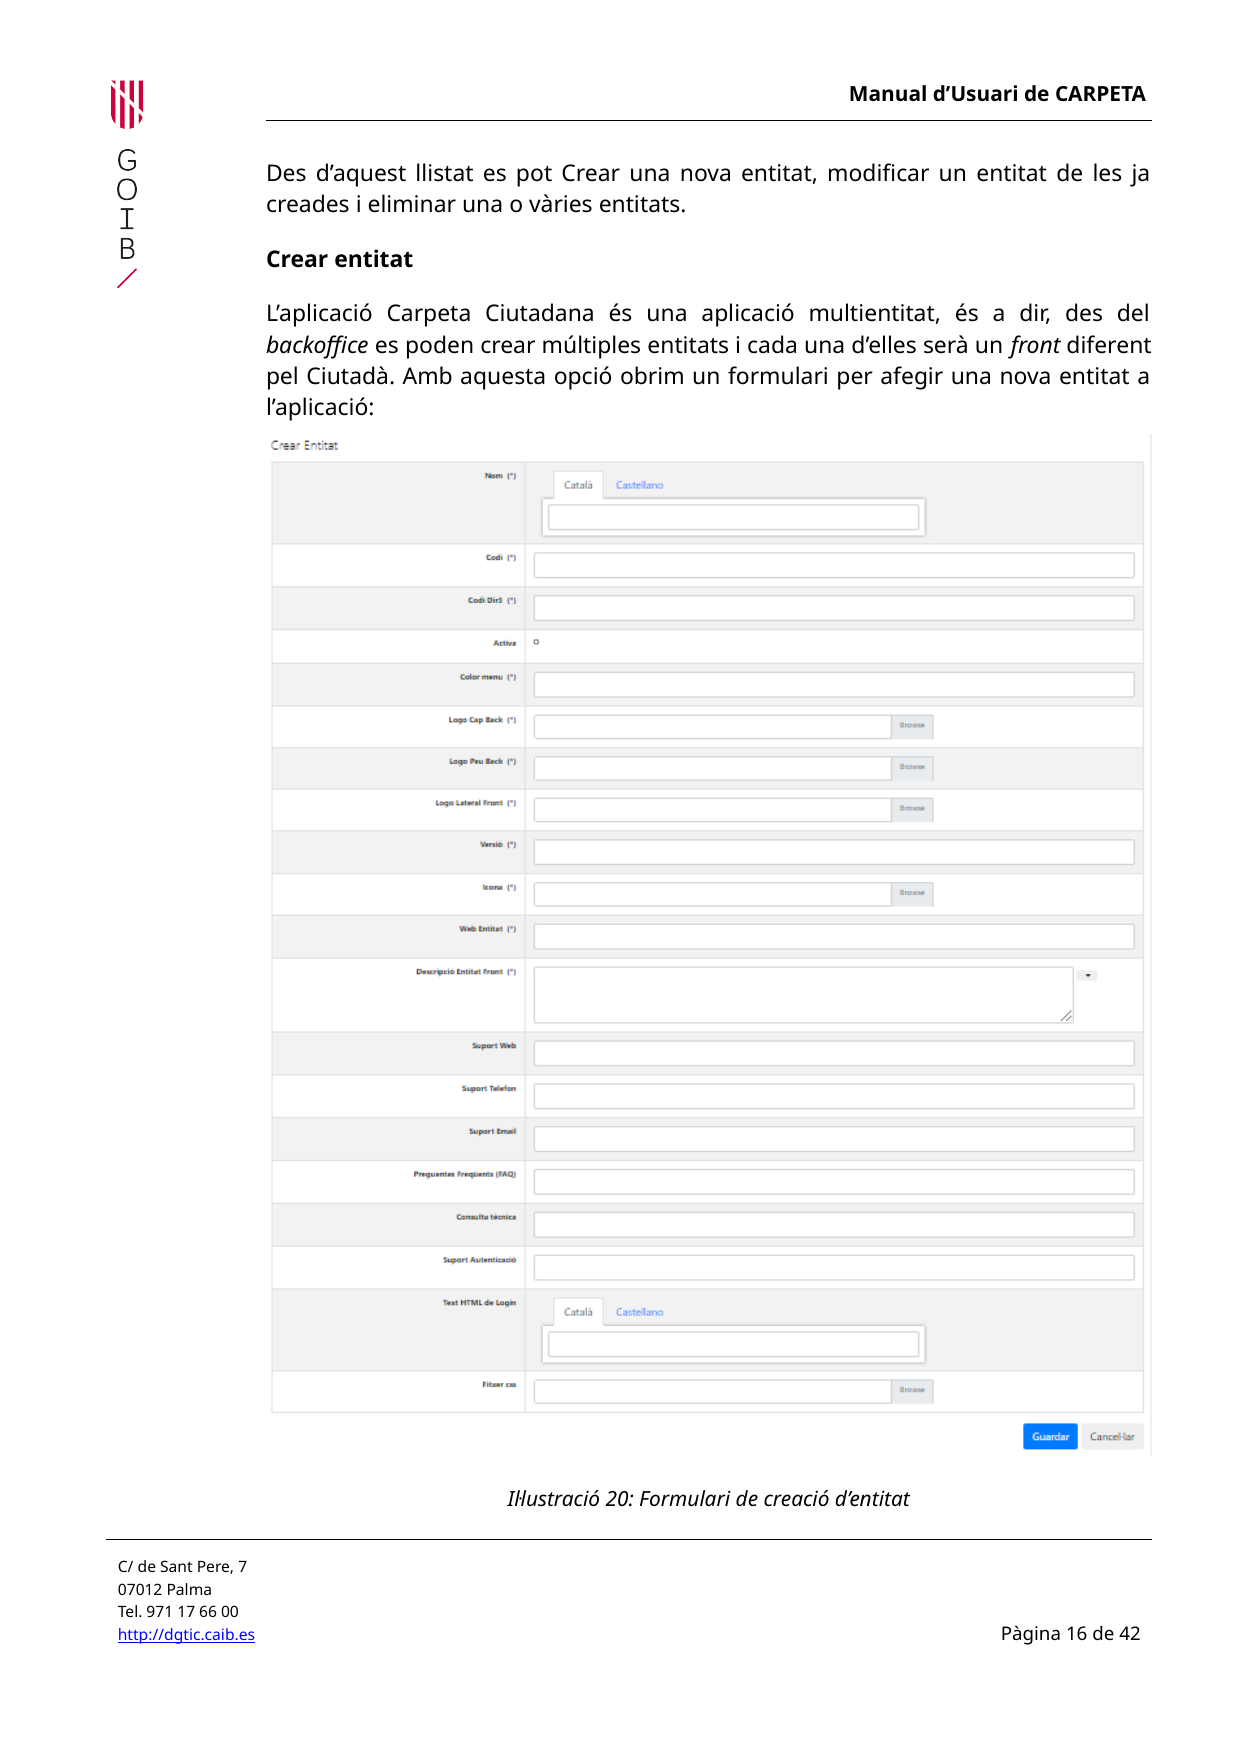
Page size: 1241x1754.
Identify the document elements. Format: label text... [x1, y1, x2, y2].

picture [265, 434, 1152, 1456]
text Il·lustració 20: Formulari de creació d’entitat [266, 1456, 1152, 1512]
picture [82, 57, 172, 319]
list Crear entitat [266, 242, 1152, 274]
list L’aplicació Carpeta Ciutadana és una aplicació multientitat, és a dir, des del backoffice es poden crear múltiples entitats i cada una d’elles serà un front diferent pel Ciutadà. Amb aquesta opció obrim un formulari per afegir una nova entitat a l’aplicació: [266, 297, 1152, 422]
list Des d’aquest llistat es pot Crear una nova entitat, modificar un entitat de les ja creades i eliminar una o vàries entitats. [266, 156, 1152, 219]
